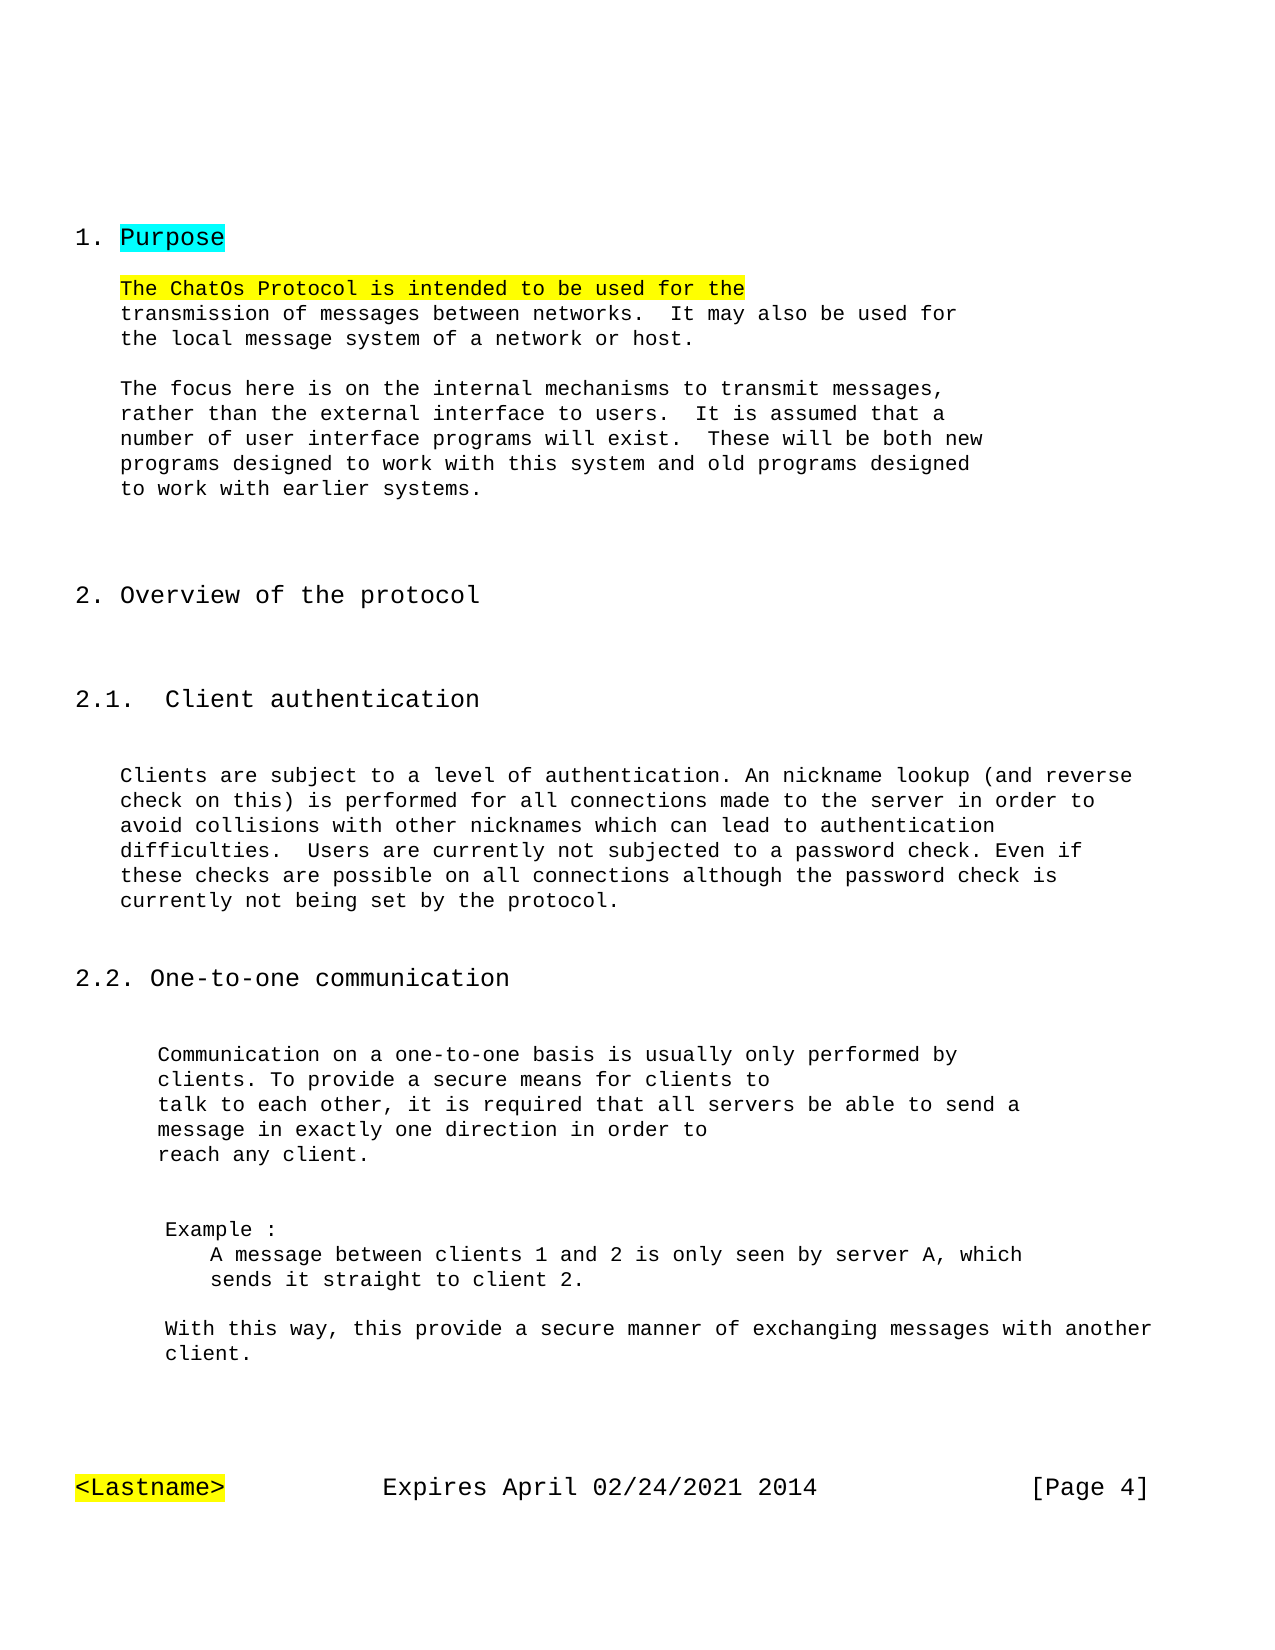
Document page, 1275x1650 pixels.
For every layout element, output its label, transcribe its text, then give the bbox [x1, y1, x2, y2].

text number of user interface programs will exist. These will be both new [120, 425, 1155, 450]
subtitle Overview of the protocol [75, 584, 1155, 609]
text With this way, this provide a secure manner of exchanging messages with another client. [120, 1315, 1155, 1365]
text reach any client. [120, 1142, 1155, 1167]
text programs designed to work with this system and old programs designed [120, 450, 1155, 475]
text the local message system of a network or host. [120, 325, 1155, 350]
text transmission of messages between networks. It may also be used for [120, 300, 1155, 325]
text The focus here is on the internal mechanisms to transmit messages, [120, 375, 1155, 400]
text to work with earlier systems. [120, 475, 1155, 500]
subtitle Client authentication [75, 687, 1155, 712]
subtitle One-to-one communication [75, 967, 1155, 992]
text Clients are subject to a level of authentication. An nickname lookup (and reverse check on this) is performed for all connections made to the server in order to avoid collisions with other nicknames which can lead to authentication difficulties. Users are currently not subjected to a password check. Even if these checks are possible on all connections although the password check is currently not being set by the protocol. [120, 762, 1155, 912]
text sends it straight to client 2. [120, 1267, 1155, 1292]
text rather than the external interface to users. It is assumed that a [120, 400, 1155, 425]
text Example : [120, 1217, 1155, 1242]
text A message between clients 1 and 2 is only seen by server A, which [120, 1242, 1155, 1267]
text clients. To provide a secure means for clients to [120, 1067, 1155, 1092]
text Communication on a one-to-one basis is usually only performed by [120, 1042, 1155, 1067]
text The ChatOs Protocol is intended to be used for the [120, 275, 1155, 300]
text talk to each other, it is required that all servers be able to send a [120, 1092, 1155, 1117]
subtitle Purpose [75, 225, 1155, 250]
text message in exactly one direction in order to [120, 1117, 1155, 1142]
